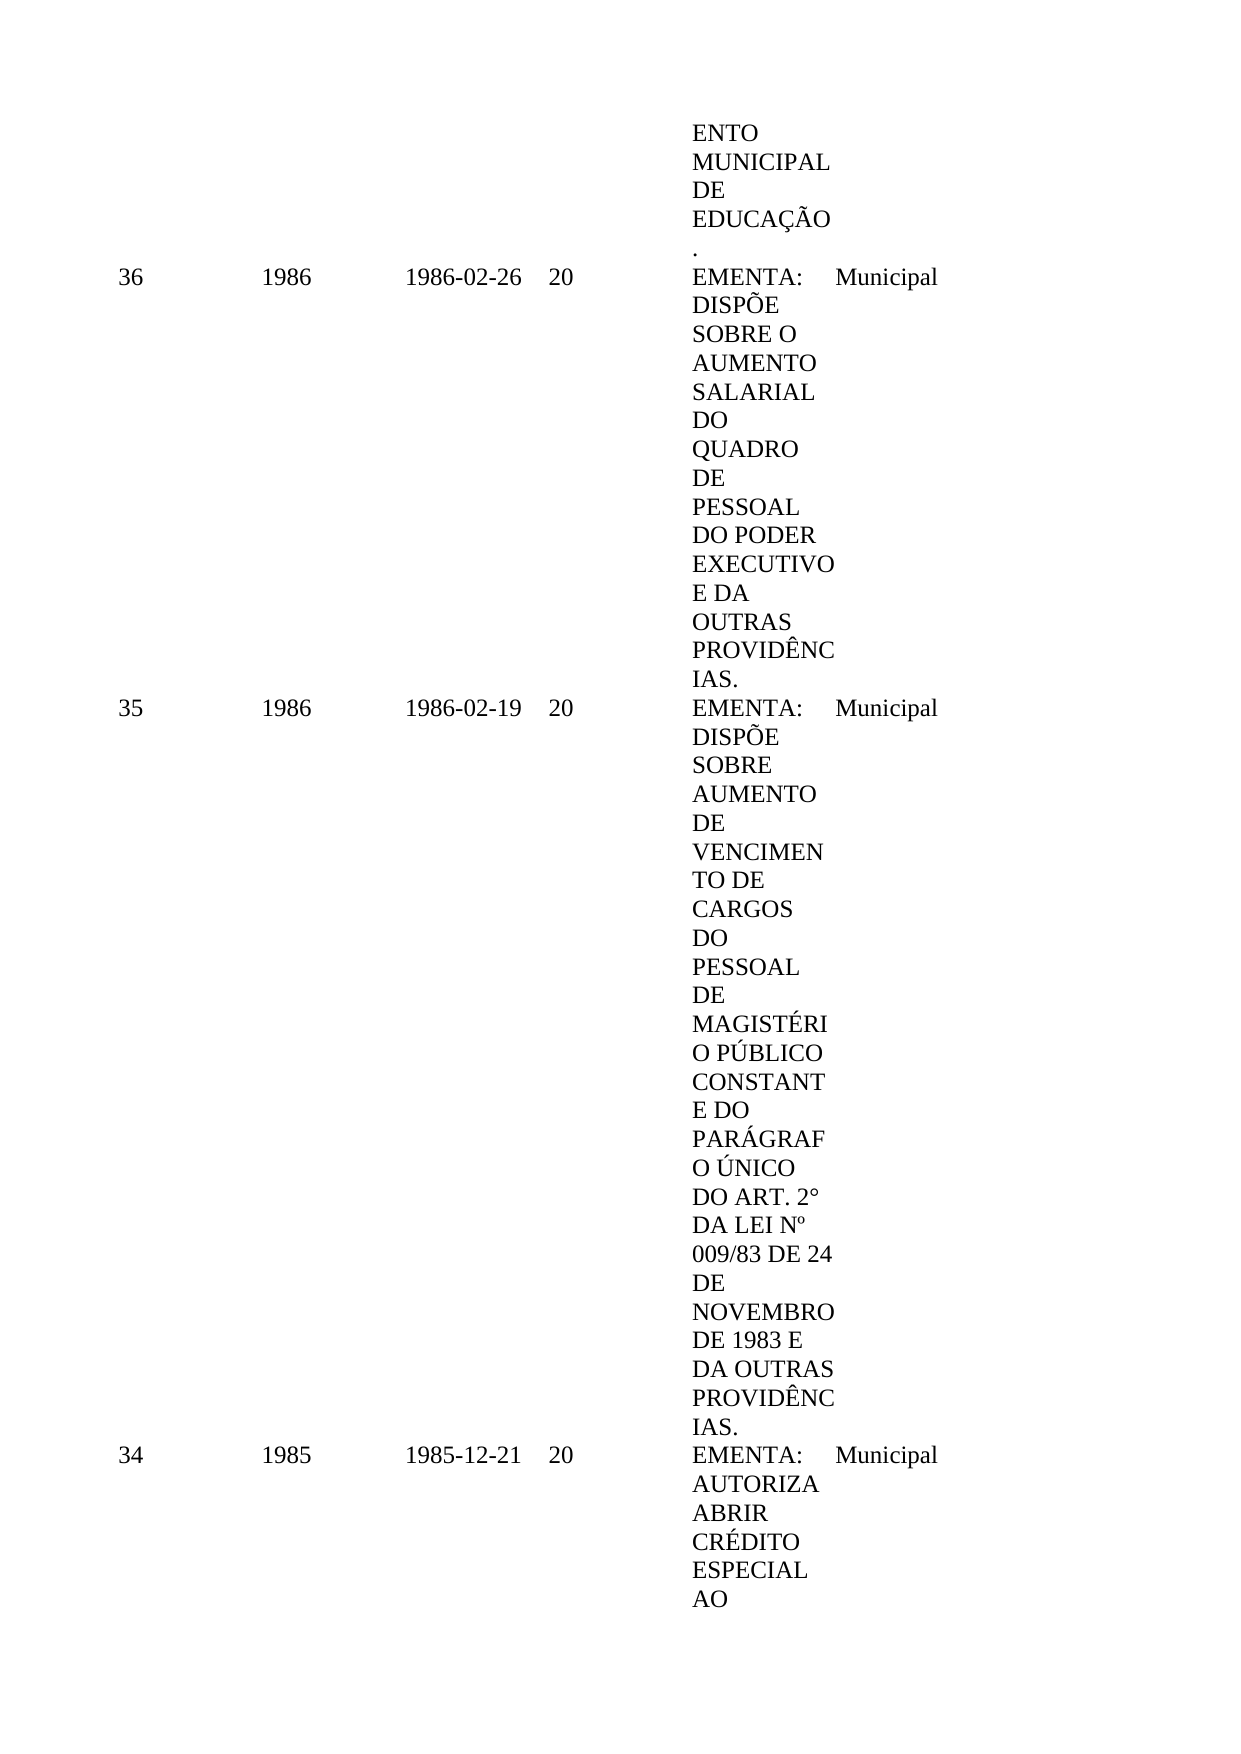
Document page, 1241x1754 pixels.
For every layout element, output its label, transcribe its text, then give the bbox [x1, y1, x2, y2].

table_cell 20 [548, 1441, 692, 1613]
table_cell [548, 118, 692, 262]
table_cell 1986 [261, 262, 405, 693]
table_cell Municipal [835, 693, 979, 1441]
table_cell [835, 118, 979, 262]
table_cell EMENTA: DISPÕE SOBRE O AUMENTO SALARIAL DO QUADRO DE PESSOAL DO PODER EXECUTIVO E DA OUTRAS PROVIDÊNCIAS. [692, 262, 835, 693]
table_cell [118, 118, 261, 262]
table_cell [979, 118, 1122, 262]
table_cell 1985-12-21 [405, 1441, 548, 1613]
table_cell 20 [548, 693, 692, 1441]
table_cell 36 [118, 262, 261, 693]
table_cell [261, 118, 405, 262]
table_cell 35 [118, 693, 261, 1441]
table_cell EMENTA: AUTORIZA ABRIR CRÉDITO ESPECIAL AO [692, 1441, 835, 1613]
table_cell [405, 118, 548, 262]
table_cell Municipal [835, 1441, 979, 1613]
table_cell 1985 [261, 1441, 405, 1613]
table_cell [979, 1441, 1122, 1613]
table_cell 1986-02-19 [405, 693, 548, 1441]
table_cell [979, 262, 1122, 693]
table_cell 20 [548, 262, 692, 693]
table_cell 1986 [261, 693, 405, 1441]
table_cell 1986-02-26 [405, 262, 548, 693]
table_cell Municipal [835, 262, 979, 693]
table_cell ENTO MUNICIPAL DE EDUCAÇÃO. [692, 118, 835, 262]
table_cell [979, 693, 1122, 1441]
table_cell 34 [118, 1441, 261, 1613]
table_cell EMENTA: DISPÕE SOBRE AUMENTO DE VENCIMENTO DE CARGOS DO PESSOAL DE MAGISTÉRIO PÚBLICO CONSTANTE DO PARÁGRAFO ÚNICO DO ART. 2° DA LEI Nº 009/83 DE 24 DE NOVEMBRO DE 1983 E DA OUTRAS PROVIDÊNCIAS. [692, 693, 835, 1441]
